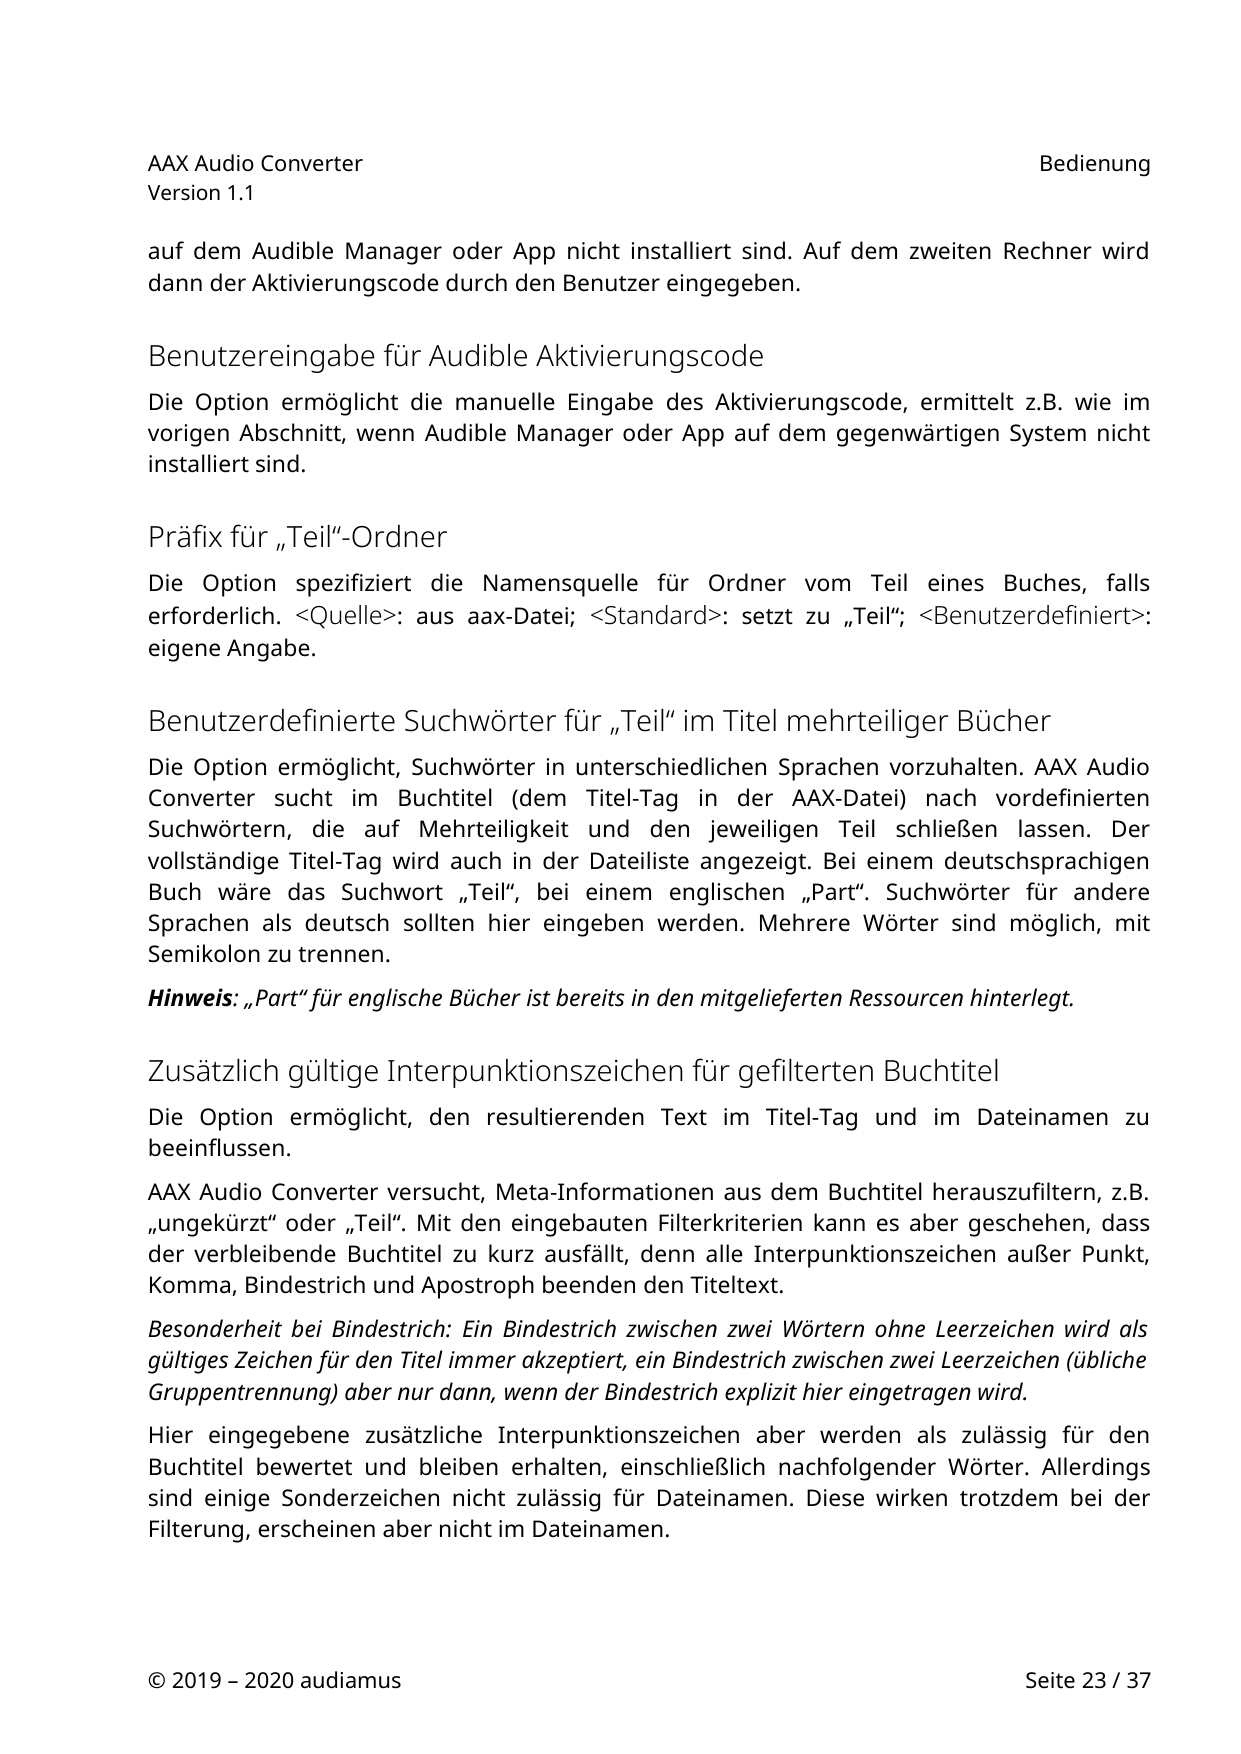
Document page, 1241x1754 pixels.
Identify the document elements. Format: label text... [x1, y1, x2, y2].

text auf dem Audible Manager oder App nicht installiert sind. Auf dem zweiten Rechner wird dann der Aktivierungscode durch den Benutzer eingegeben. [148, 235, 1152, 298]
subtitle Benutzerdefinierte Suchwörter für „Teil“ im Titel mehrteiliger Bücher [148, 700, 1152, 740]
text Hier eingegebene zusätzliche Interpunktionszeichen aber werden als zulässig für den Buchtitel bewertet und bleiben erhalten, einschließlich nachfolgender Wörter. Allerdings sind einige Sonderzeichen nicht zulässig für Dateinamen. Diese wirken trotzdem bei der Filterung, erscheinen aber nicht im Dateinamen. [148, 1419, 1152, 1544]
subtitle Benutzereingabe für Audible Aktivierungscode [148, 335, 1152, 375]
text Besonderheit bei Bindestrich: Ein Bindestrich zwischen zwei Wörtern ohne Leerzeichen wird als gültiges Zeichen für den Titel immer akzeptiert, ein Bindestrich zwischen zwei Leerzeichen (übliche Gruppentrennung) aber nur dann, wenn der Bindestrich explizit hier eingetragen wird. [148, 1313, 1152, 1407]
text Die Option ermöglicht, den resultierenden Text im Titel-Tag und im Dateinamen zu beeinflussen. [148, 1101, 1152, 1163]
subtitle Präfix für „Teil“-Ordner [148, 516, 1152, 556]
text Die Option ermöglicht die manuelle Eingabe des Aktivierungscode, ermittelt z.B. wie im vorigen Abschnitt, wenn Audible Manager oder App auf dem gegenwärtigen System nicht installiert sind. [148, 385, 1152, 479]
text Die Option ermöglicht, Suchwörter in unterschiedlichen Sprachen vorzuhalten. AAX Audio Converter sucht im Buchtitel (dem Titel-Tag in der AAX-Datei) nach vordefinierten Suchwörtern, die auf Mehrteiligkeit und den jeweiligen Teil schließen lassen. Der vollständige Titel-Tag wird auch in der Dateiliste angezeigt. Bei einem deutschsprachigen Buch wäre das Suchwort „Teil“, bei einem englischen „Part“. Suchwörter für andere Sprachen als deutsch sollten hier eingeben werden. Mehrere Wörter sind möglich, mit Semikolon zu trennen. [148, 751, 1152, 969]
text Hinweis: „Part“ für englische Bücher ist bereits in den mitgelieferten Ressourcen hinterlegt. [148, 982, 1152, 1013]
subtitle Zusätzlich gültige Interpunktionszeichen für gefilterten Buchtitel [148, 1050, 1152, 1090]
text AAX Audio Converter versucht, Meta-Informationen aus dem Buchtitel herauszufiltern, z.B. „ungekürzt“ oder „Teil“. Mit den eingebauten Filterkriterien kann es aber geschehen, dass der verbleibende Buchtitel zu kurz ausfällt, denn alle Interpunktionszeichen außer Punkt, Komma, Bindestrich und Apostroph beenden den Titeltext. [148, 1176, 1152, 1301]
text Die Option spezifiziert die Namensquelle für Ordner vom Teil eines Buches, falls erforderlich. <Quelle>: aus aax-Datei; <Standard>: setzt zu „Teil“; <Benutzerdefiniert>: eigene Angabe. [148, 567, 1152, 663]
